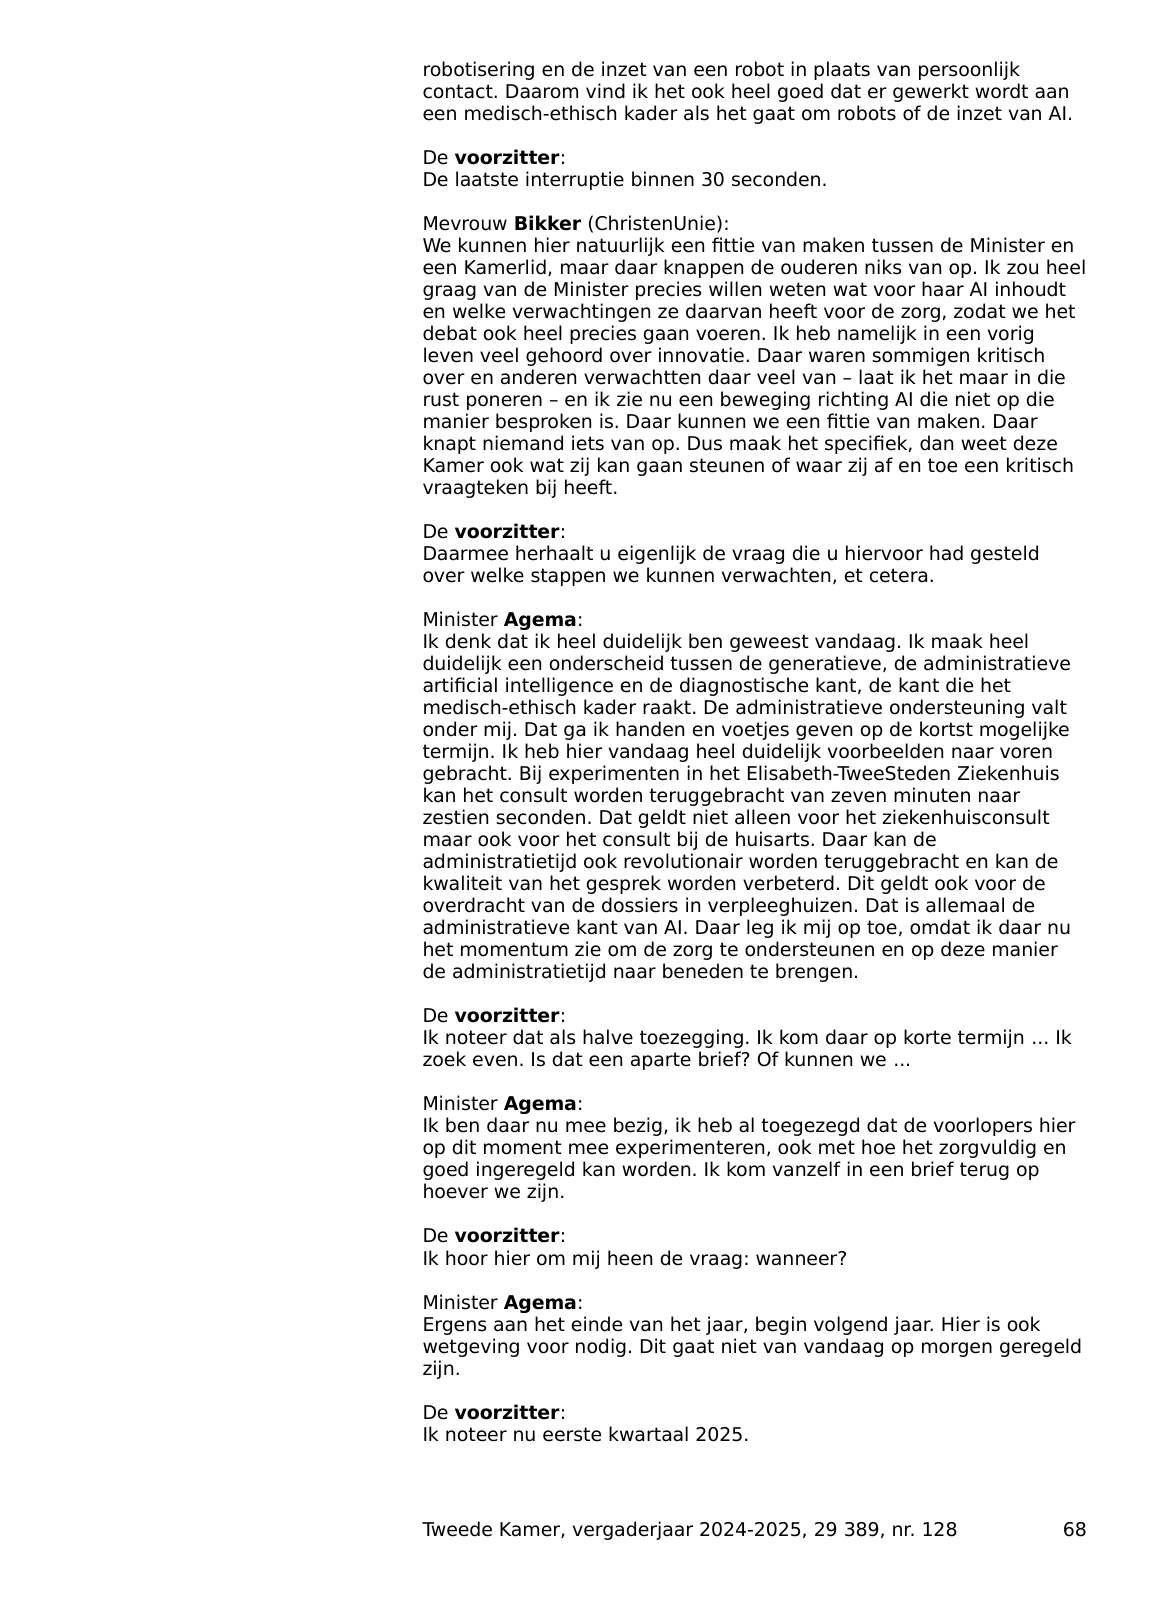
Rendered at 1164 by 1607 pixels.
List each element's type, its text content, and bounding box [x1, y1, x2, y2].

text robotisering en de inzet van een robot in plaats van persoonlijk contact. Daarom vind ik het ook heel goed dat er gewerkt wordt aan een medisch-ethisch kader als het gaat om robots of de inzet van AI. [422, 59, 1087, 125]
text De voorzitter: [422, 1225, 1087, 1247]
text De voorzitter: [422, 1005, 1087, 1027]
text De voorzitter: [422, 1402, 1087, 1424]
text De laatste interruptie binnen 30 seconden. [422, 169, 1087, 191]
text Ik ben daar nu mee bezig, ik heb al toegezegd dat de voorlopers hier op dit moment mee experimenteren, ook met hoe het zorgvuldig en goed ingeregeld kan worden. Ik kom vanzelf in een brief terug op hoever we zijn. [422, 1115, 1087, 1203]
text Ik noteer nu eerste kwartaal 2025. [422, 1424, 1087, 1446]
text Ik hoor hier om mij heen de vraag: wanneer? [422, 1247, 1087, 1269]
text Ik noteer dat als halve toezegging. Ik kom daar op korte termijn ... Ik zoek even. Is dat een aparte brief? Of kunnen we ... [422, 1027, 1087, 1071]
text Daarmee herhaalt u eigenlijk de vraag die u hiervoor had gesteld over welke stappen we kunnen verwachten, et cetera. [422, 543, 1087, 587]
text De voorzitter: [422, 521, 1087, 543]
text De voorzitter: [422, 147, 1087, 169]
text Minister Agema: [422, 609, 1087, 631]
text Ergens aan het einde van het jaar, begin volgend jaar. Hier is ook wetgeving voor nodig. Dit gaat niet van vandaag op morgen geregeld zijn. [422, 1313, 1087, 1379]
text Mevrouw Bikker (ChristenUnie): [422, 213, 1087, 235]
text Minister Agema: [422, 1093, 1087, 1115]
text Ik denk dat ik heel duidelijk ben geweest vandaag. Ik maak heel duidelijk een onderscheid tussen de generatieve, de administratieve artificial intelligence en de diagnostische kant, de kant die het medisch-ethisch kader raakt. De administratieve ondersteuning valt onder mij. Dat ga ik handen en voetjes geven op de kortst mogelijke termijn. Ik heb hier vandaag heel duidelijk voorbeelden naar voren gebracht. Bij experimenten in het Elisabeth-TweeSteden Ziekenhuis kan het consult worden teruggebracht van zeven minuten naar zestien seconden. Dat geldt niet alleen voor het ziekenhuisconsult maar ook voor het consult bij de huisarts. Daar kan de administratietijd ook revolutionair worden teruggebracht en kan de kwaliteit van het gesprek worden verbeterd. Dit geldt ook voor de overdracht van de dossiers in verpleeghuizen. Dat is allemaal de administratieve kant van AI. Daar leg ik mij op toe, omdat ik daar nu het momentum zie om de zorg te ondersteunen en op deze manier de administratietijd naar beneden te brengen. [422, 631, 1087, 983]
text We kunnen hier natuurlijk een fittie van maken tussen de Minister en een Kamerlid, maar daar knappen de ouderen niks van op. Ik zou heel graag van de Minister precies willen weten wat voor haar AI inhoudt en welke verwachtingen ze daarvan heeft voor de zorg, zodat we het debat ook heel precies gaan voeren. Ik heb namelijk in een vorig leven veel gehoord over innovatie. Daar waren sommigen kritisch over en anderen verwachtten daar veel van – laat ik het maar in die rust poneren – en ik zie nu een beweging richting AI die niet op die manier besproken is. Daar kunnen we een fittie van maken. Daar knapt niemand iets van op. Dus maak het specifiek, dan weet deze Kamer ook wat zij kan gaan steunen of waar zij af en toe een kritisch vraagteken bij heeft. [422, 235, 1087, 499]
text Minister Agema: [422, 1292, 1087, 1313]
